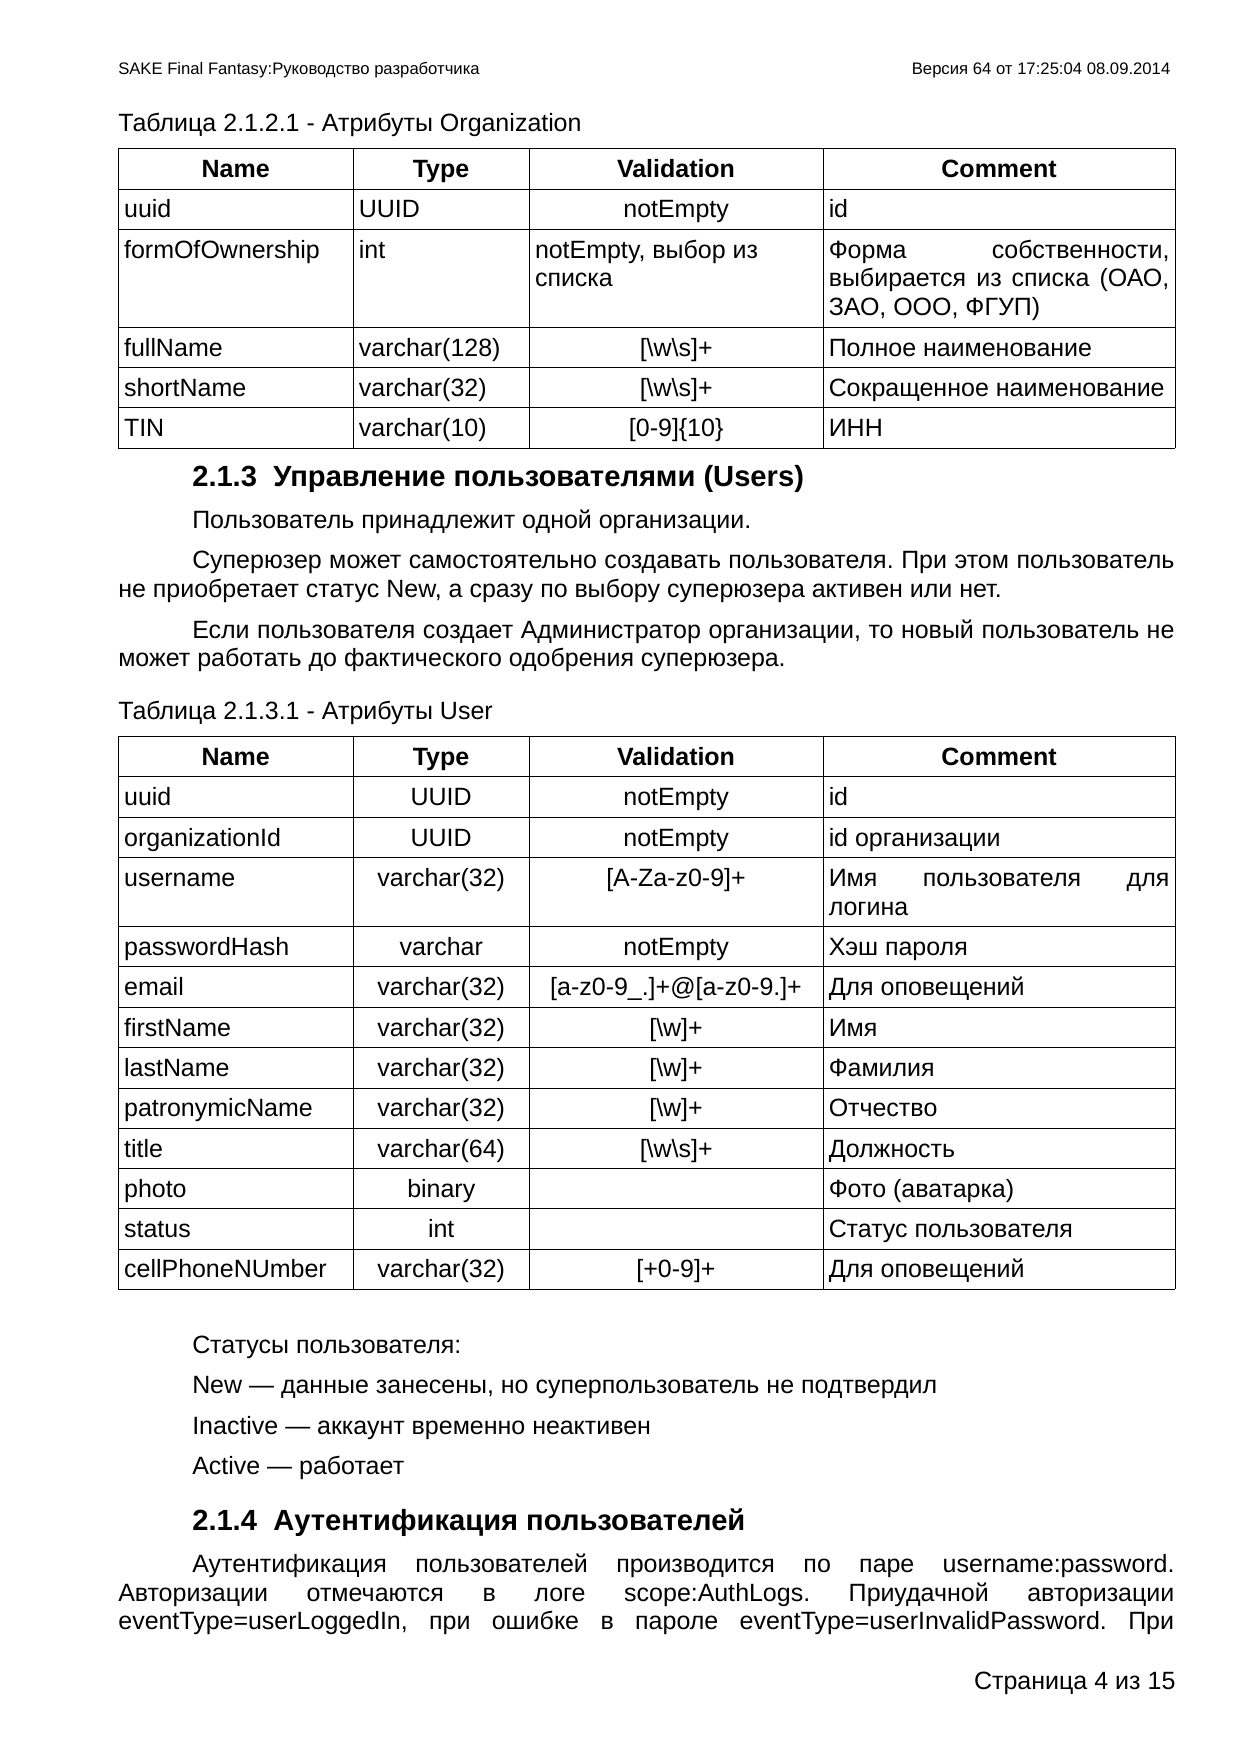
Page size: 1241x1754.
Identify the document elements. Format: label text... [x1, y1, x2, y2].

table_cell int [354, 230, 529, 327]
table_cell varchar(32) [354, 1008, 529, 1047]
table_header Validation [530, 737, 823, 776]
table_header Comment [824, 149, 1175, 188]
table_cell varchar(32) [354, 1089, 529, 1128]
table_cell [\w\s]+ [530, 368, 823, 407]
table_cell binary [354, 1169, 529, 1208]
table_cell Для оповещений [824, 967, 1175, 1007]
table_cell Полное наименование [824, 328, 1175, 367]
table_cell [\w\s]+ [530, 328, 823, 367]
table_cell photo [119, 1169, 353, 1208]
table_cell UUID [354, 818, 529, 857]
table_cell notEmpty [530, 777, 823, 817]
table_cell notEmpty [530, 190, 823, 229]
table_cell [+0-9]+ [530, 1250, 823, 1289]
table_cell Должность [824, 1129, 1175, 1168]
table_cell patronymicName [119, 1089, 353, 1128]
table_cell status [119, 1209, 353, 1249]
table_cell UUID [354, 777, 529, 817]
table_cell formOfOwnership [119, 230, 353, 327]
table_cell int [354, 1209, 529, 1249]
table_cell varchar(10) [354, 408, 529, 448]
table_cell fullName [119, 328, 353, 367]
text Аутентификация пользователей производится по паре username:password. Авторизации отмечаются в логе scope:AuthLogs. Приудачной авторизации eventType=userLoggedIn, при ошибке в пароле eventType=userInvalidPassword. При [118, 1549, 1175, 1635]
text Если пользователя создает Администратор организации, то новый пользователь не может работать до фактического одобрения суперюзера. [118, 614, 1175, 672]
table_cell [\w]+ [530, 1008, 823, 1047]
table_cell [a-z0-9_.]+@[a-z0-9.]+ [530, 967, 823, 1007]
text Таблица 2.1.2.1 - Атрибуты Organization [118, 108, 1175, 136]
table_header Validation [530, 149, 823, 188]
table_cell UUID [354, 190, 529, 229]
table_cell notEmpty [530, 818, 823, 857]
table_cell cellPhoneNUmber [119, 1250, 353, 1289]
table_header Type [354, 149, 529, 188]
table_cell Фамилия [824, 1048, 1175, 1087]
table_cell varchar(32) [354, 858, 529, 926]
table_cell TIN [119, 408, 353, 448]
table_cell notEmpty, выбор из списка [530, 230, 823, 327]
table_cell title [119, 1129, 353, 1168]
table_cell Для оповещений [824, 1250, 1175, 1289]
table_cell varchar(32) [354, 1048, 529, 1087]
table_cell id [824, 777, 1175, 817]
table_cell firstName [119, 1008, 353, 1047]
text Статусы пользователя: [118, 1329, 1175, 1358]
table_cell Фото (аватарка) [824, 1169, 1175, 1208]
subtitle Аутентификация пользователей [118, 1503, 1175, 1537]
table_cell Хэш пароля [824, 927, 1175, 966]
table_cell id организации [824, 818, 1175, 857]
text New — данные занесены, но суперпользователь не подтвердил [118, 1370, 1175, 1399]
table_cell varchar(128) [354, 328, 529, 367]
text Пользователь принадлежит одной организации. [118, 505, 1175, 533]
table_cell Имя [824, 1008, 1175, 1047]
table_cell [\w\s]+ [530, 1129, 823, 1168]
table_cell lastName [119, 1048, 353, 1087]
table_cell passwordHash [119, 927, 353, 966]
table_cell Форма собственности, выбирается из списка (ОАО, ЗАО, ООО, ФГУП) [824, 230, 1175, 327]
table_cell [0-9]{10} [530, 408, 823, 448]
table_cell [530, 1169, 823, 1208]
table_cell id [824, 190, 1175, 229]
table_cell Статус пользователя [824, 1209, 1175, 1249]
text Inactive — аккаунт временно неактивен [118, 1411, 1175, 1439]
text Active — работает [118, 1451, 1175, 1480]
text Суперюзер может самостоятельно создавать пользователя. При этом пользователь не приобретает статус New, а сразу по выбору суперюзера активен или нет. [118, 545, 1175, 603]
table_cell ИНН [824, 408, 1175, 448]
table_cell notEmpty [530, 927, 823, 966]
table_cell email [119, 967, 353, 1007]
table_header Name [119, 149, 353, 188]
table_cell Сокращенное наименование [824, 368, 1175, 407]
table_cell shortName [119, 368, 353, 407]
table_cell Имя пользователя для логина [824, 858, 1175, 926]
table_cell varchar(32) [354, 967, 529, 1007]
table_cell [A-Za-z0-9]+ [530, 858, 823, 926]
table_cell varchar(32) [354, 1250, 529, 1289]
table_header Name [119, 737, 353, 776]
subtitle Управление пользователями (Users) [118, 459, 1175, 493]
table_header Type [354, 737, 529, 776]
table_header Comment [824, 737, 1175, 776]
table_cell username [119, 858, 353, 926]
table_cell [\w]+ [530, 1089, 823, 1128]
table_cell [530, 1209, 823, 1249]
table_cell organizationId [119, 818, 353, 857]
table_cell [\w]+ [530, 1048, 823, 1087]
table_cell varchar(32) [354, 368, 529, 407]
text Таблица 2.1.3.1 - Атрибуты User [118, 696, 1175, 724]
table_cell Отчество [824, 1089, 1175, 1128]
table_cell varchar [354, 927, 529, 966]
table_cell uuid [119, 777, 353, 817]
table_cell uuid [119, 190, 353, 229]
table_cell varchar(64) [354, 1129, 529, 1168]
